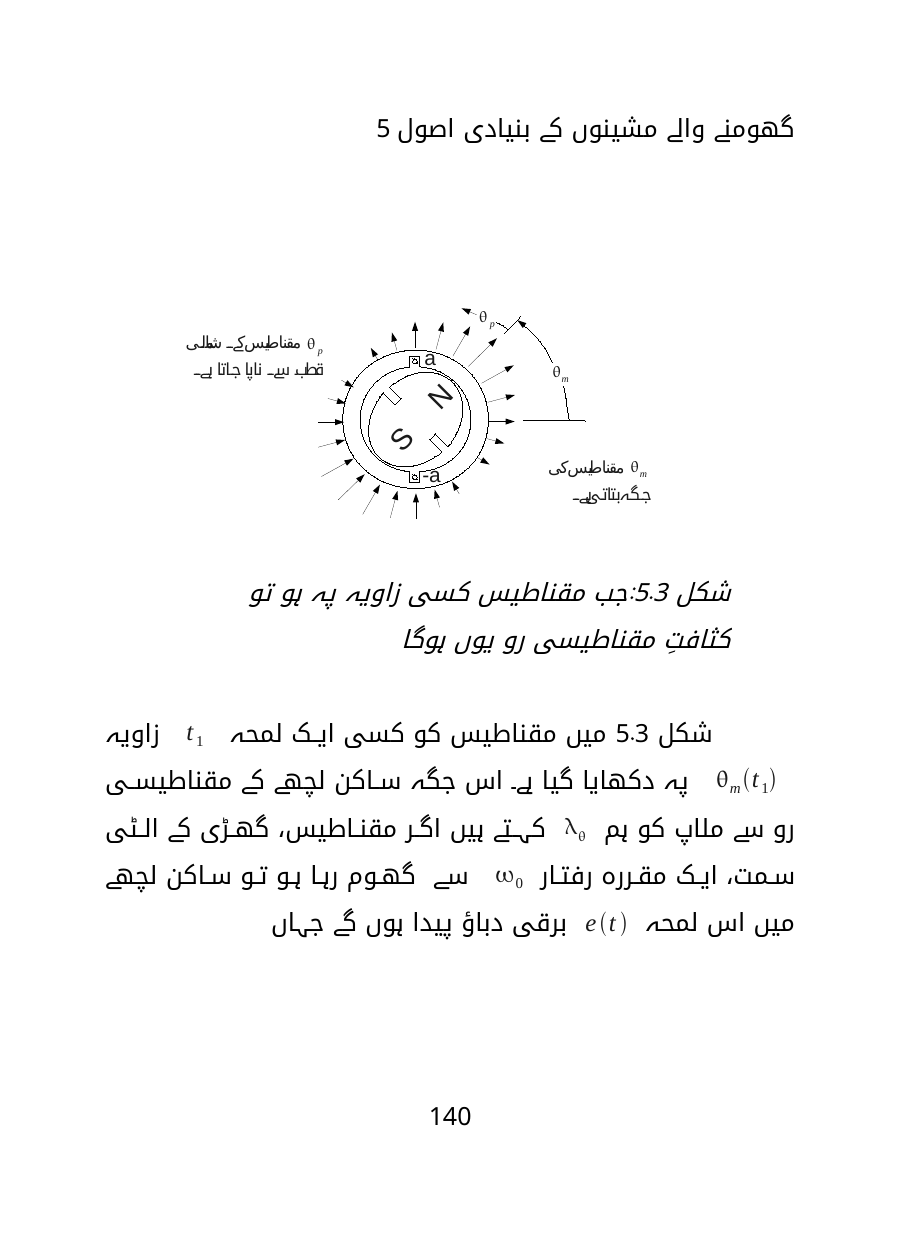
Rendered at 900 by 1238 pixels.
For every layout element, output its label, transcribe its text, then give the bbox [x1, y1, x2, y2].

text شکل 5.3:جب مقناطیس کسی زاویہ پہ ہو تو کثافتِ مقناطیسی رو یوں ہوگا [169, 241, 731, 664]
text شکل 5.3 میں مقناطیس کو کسی ایک لمحہ زاویہ پہ دکھایا گیا ہے۔ اس جگہ ساکن لچھے کے مقناطیسی رو سے ملاپ کو ہمکہتے ہیں اگر مقناطیس، گھڑی کے الٹی سمت، ایک مقررہ رفتار سے گھوم رہا ہو تو ساکن لچھے میں اس لمحہبرقی دباؤ پیدا ہوں گے جہاں [105, 710, 795, 947]
